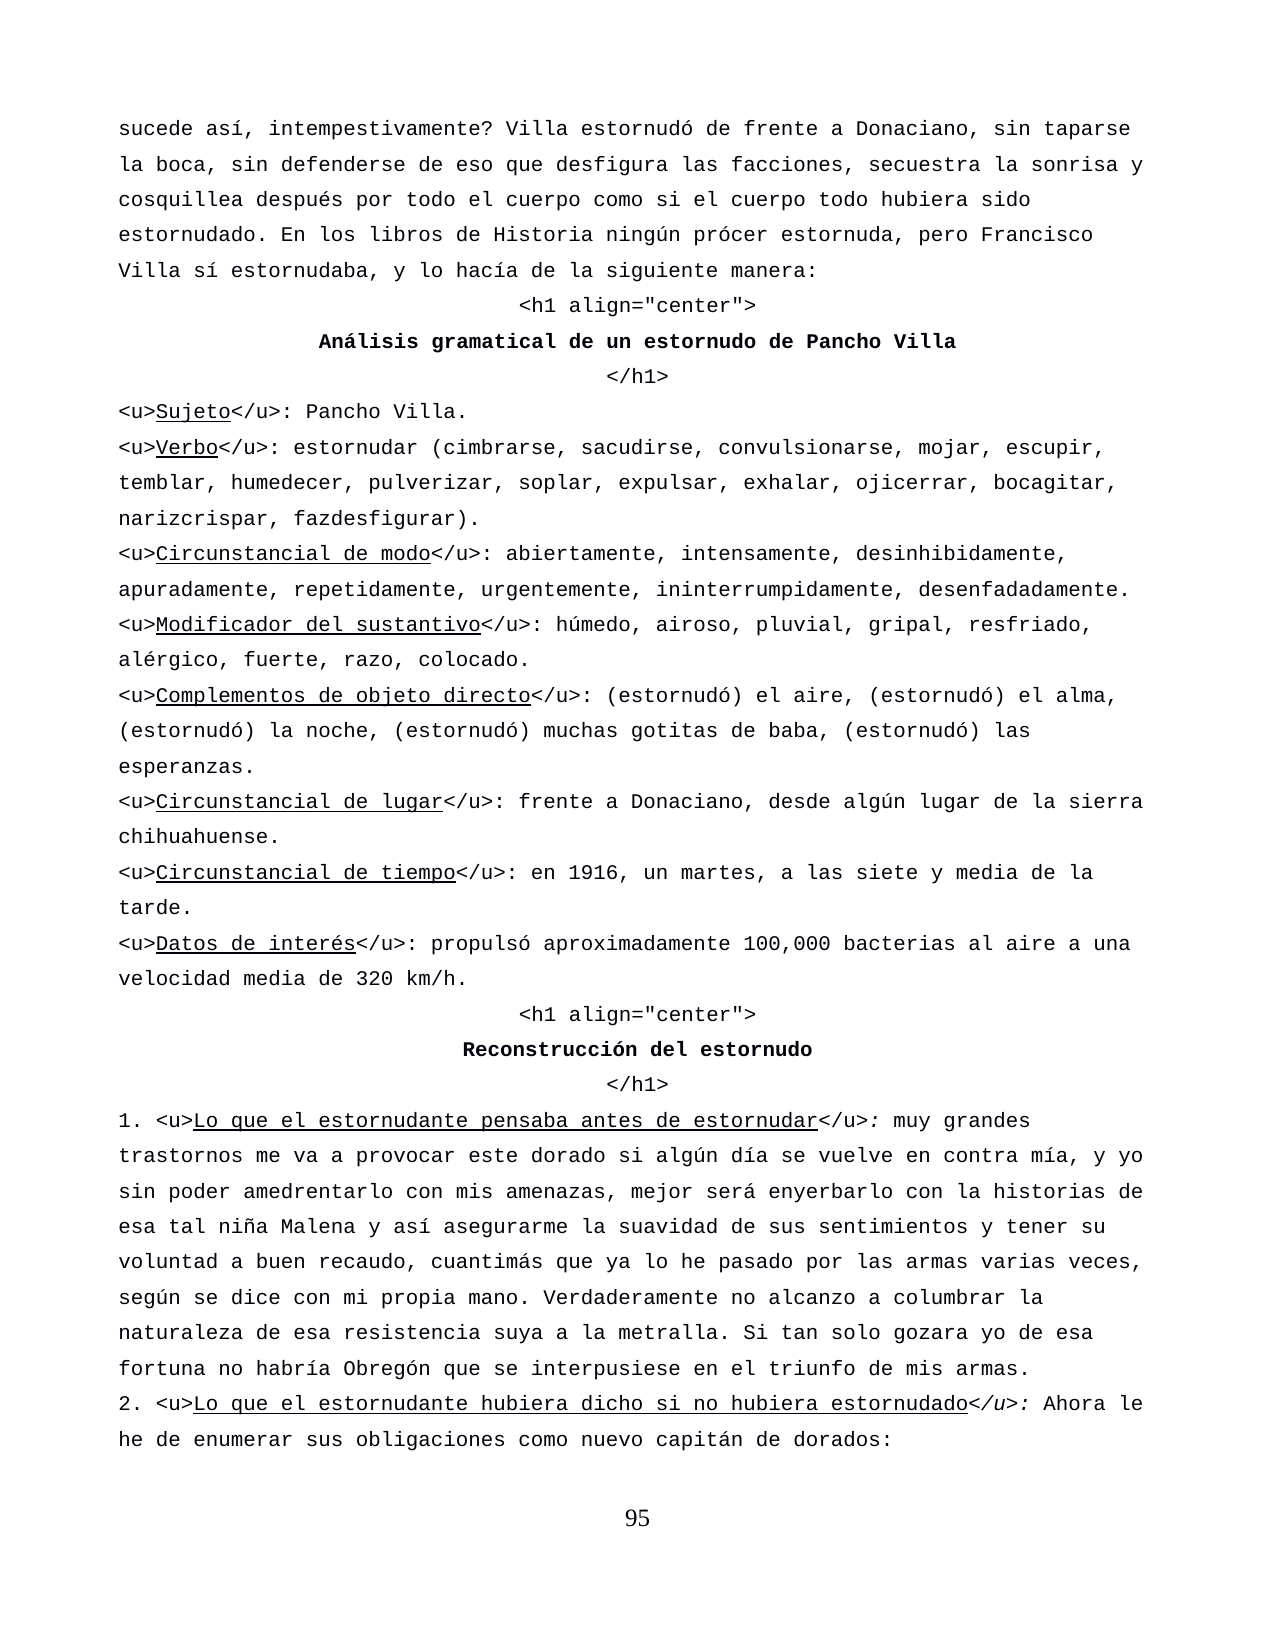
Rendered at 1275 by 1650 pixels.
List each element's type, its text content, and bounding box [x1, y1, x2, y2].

text Análisis gramatical de un estornudo de Pancho Villa [118, 331, 1157, 354]
text <u>Datos de interés</u>: propulsó aproximadamente 100,000 bacterias al aire a una velocidad media de 320 km/h. [118, 933, 1157, 992]
text <u>Circunstancial de tiempo</u>: en 1916, un martes, a las siete y media de la tarde. [118, 862, 1157, 921]
text </h1> [118, 366, 1157, 390]
text </h1> [118, 1074, 1157, 1098]
text (estornudó) la noche, (estornudó) muchas gotitas de baba, (estornudó) las esperanzas. [118, 720, 1157, 779]
text <u>Modificador del sustantivo</u>: húmedo, airoso, pluvial, gripal, resfriado, alérgico, fuerte, razo, colocado. [118, 614, 1157, 673]
text <h1 align="center"> [118, 1003, 1157, 1027]
text <u>Verbo</u>: estornudar (cimbrarse, sacudirse, convulsionarse, mojar, escupir, temblar, humedecer, pulverizar, soplar, expulsar, exhalar, ojicerrar, bocagitar, narizcrispar, fazdesfigurar). [118, 437, 1157, 531]
text sucede así, intempestivamente? Villa estornudó de frente a Donaciano, sin taparse la boca, sin defenderse de eso que desfigura las facciones, secuestra la sonrisa y cosquillea después por todo el cuerpo como si el cuerpo todo hubiera sido estornudado. En los libros de Historia ningún prócer estornuda, pero Francisco Villa sí estornudaba, y lo hacía de la siguiente manera: [118, 118, 1157, 283]
text <h1 align="center"> [118, 295, 1157, 319]
text <u>Circunstancial de modo</u>: abiertamente, intensamente, desinhibidamente, apuradamente, repetidamente, urgentemente, ininterrumpidamente, desenfadadamente. [118, 543, 1157, 602]
text 1. <u>Lo que el estornudante pensaba antes de estornudar</u>: muy grandes trastornos me va a provocar este dorado si algún día se vuelve en contra mía, y yo sin poder amedrentarlo con mis amenazas, mejor será enyerbarlo con la historias de esa tal niña Malena y así asegurarme la suavidad de sus sentimientos y tener su voluntad a buen recaudo, cuantimás que ya lo he pasado por las armas varias veces, según se dice con mi propia mano. Verdaderamente no alcanzo a columbrar la naturaleza de esa resistencia suya a la metralla. Si tan solo gozara yo de esa fortuna no habría Obregón que se interpusiese en el triunfo de mis armas. [118, 1110, 1157, 1381]
text <u>Sujeto</u>: Pancho Villa. [118, 401, 1157, 425]
text 2. <u>Lo que el estornudante hubiera dicho si no hubiera estornudado</u>: Ahora le he de enumerar sus obligaciones como nuevo capitán de dorados: [118, 1393, 1157, 1452]
text <u>Complementos de objeto directo</u>: (estornudó) el aire, (estornudó) el alma, [118, 685, 1157, 708]
text <u>Circunstancial de lugar</u>: frente a Donaciano, desde algún lugar de la sierra chihuahuense. [118, 791, 1157, 850]
text Reconstrucción del estornudo [118, 1039, 1157, 1063]
